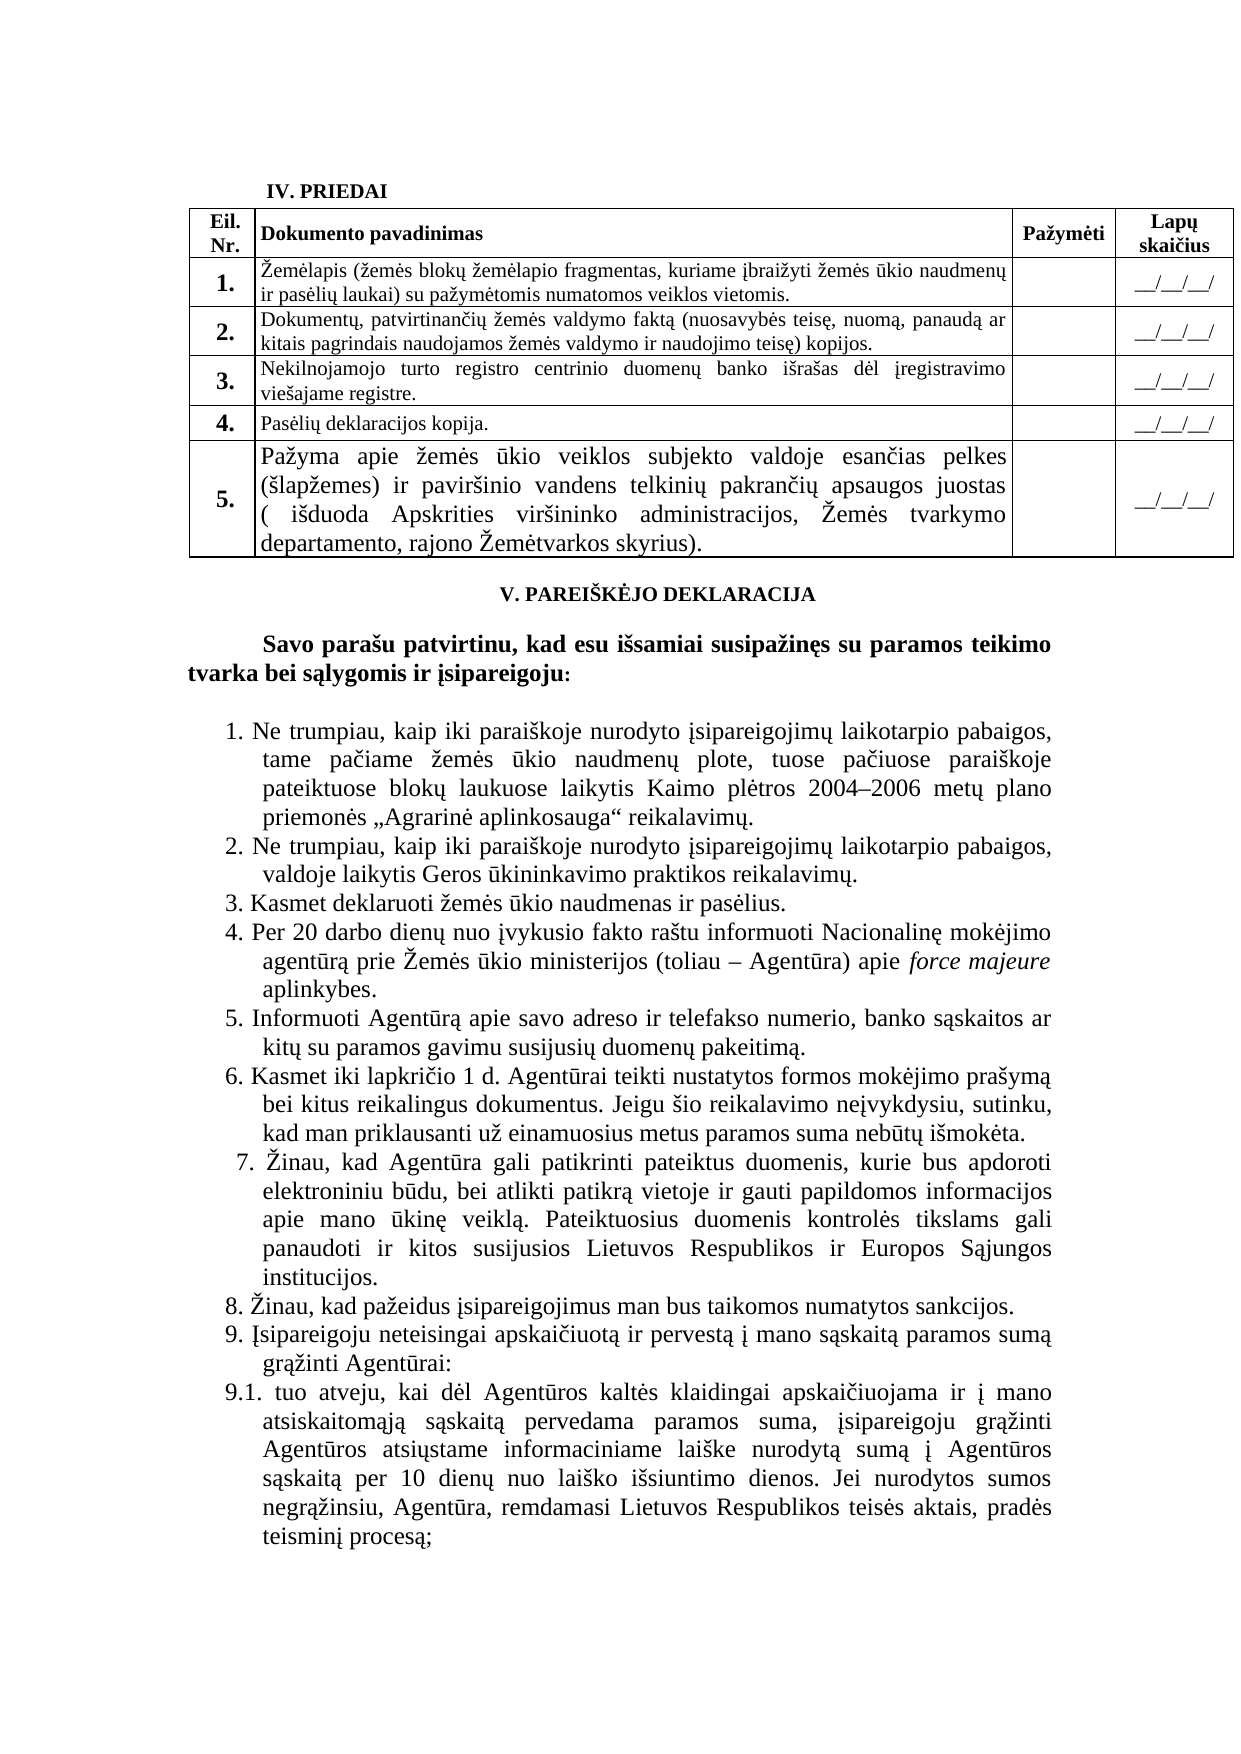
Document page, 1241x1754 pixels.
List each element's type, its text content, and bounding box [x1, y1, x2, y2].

table_cell Dokumento pavadinimas [256, 209, 1012, 257]
text 3. Kasmet deklaruoti žemės ūkio naudmenas ir pasėlius. [187, 888, 1053, 917]
table_cell [1013, 356, 1115, 404]
table_header [189, 179, 255, 207]
text 4. Per 20 darbo dienų nuo įvykusio fakto raštu informuoti Nacionalinę mokėjimo agentūrą prie Žemės ūkio ministerijos (toliau – Agentūra) apie force majeure aplinkybes. [225, 917, 1053, 1003]
table_cell Nekilnojamojo turto registro centrinio duomenų banko išrašas dėl įregistravimo viešajame registre. [256, 356, 1012, 404]
table_cell Eil. Nr. [190, 209, 254, 257]
table_cell __/__/__/ [1116, 441, 1233, 556]
table_header IV. PRIEDAI [255, 179, 1233, 207]
text 2. Ne trumpiau, kaip iki paraiškoje nurodyto įsipareigojimų laikotarpio pabaigos, valdoje laikytis Geros ūkininkavimo praktikos reikalavimų. [225, 831, 1053, 888]
table_cell [1013, 441, 1115, 556]
table_cell Žemėlapis (žemės blokų žemėlapio fragmentas, kuriame įbraižyti žemės ūkio naudmenų ir pasėlių laukai) su pažymėtomis numatomos veiklos vietomis. [256, 258, 1012, 306]
table_cell Pasėlių deklaracijos kopija. [256, 406, 1012, 440]
text 5. Informuoti Agentūrą apie savo adreso ir telefakso numerio, banko sąskaitos ar kitų su paramos gavimu susijusių duomenų pakeitimą. [225, 1003, 1053, 1061]
text V. PAREIŠKĖJO DEKLARACIJA [187, 581, 1053, 606]
table_cell 2. [190, 307, 254, 355]
table_cell Dokumentų, patvirtinančių žemės valdymo faktą (nuosavybės teisę, nuomą, panaudą ar kitais pagrindais naudojamos žemės valdymo ir naudojimo teisę) kopijos. [256, 307, 1012, 355]
table_cell [1013, 406, 1115, 440]
text 9. Įsipareigoju neteisingai apskaičiuotą ir pervestą į mano sąskaitą paramos sumą grąžinti Agentūrai: [225, 1319, 1053, 1377]
table_cell [1013, 258, 1115, 306]
text 8. Žinau, kad pažeidus įsipareigojimus man bus taikomos numatytos sankcijos. [225, 1291, 1053, 1319]
table_cell __/__/__/ [1116, 307, 1233, 355]
text 7. Žinau, kad Agentūra gali patikrinti pateiktus duomenis, kurie bus apdoroti elektroniniu būdu, bei atlikti patikrą vietoje ir gauti papildomos informacijos apie mano ūkinę veiklą. Pateiktuosius duomenis kontrolės tikslams gali panaudoti ir kitos susijusios Lietuvos Respublikos ir Europos Sąjungos institucijos. [225, 1147, 1053, 1291]
table_cell [1013, 307, 1115, 355]
table_cell 4. [190, 406, 254, 440]
text 9.1. tuo atveju, kai dėl Agentūros kaltės klaidingai apskaičiuojama ir į mano atsiskaitomąją sąskaitą pervedama paramos suma, įsipareigoju grąžinti Agentūros atsiųstame informaciniame laiške nurodytą sumą į Agentūros sąskaitą per 10 dienų nuo laiško išsiuntimo dienos. Jei nurodytos sumos negrąžinsiu, Agentūra, remdamasi Lietuvos Respublikos teisės aktais, pradės teisminį procesą; [225, 1377, 1053, 1549]
table_cell 5. [190, 441, 254, 556]
table_cell Pažyma apie žemės ūkio veiklos subjekto valdoje esančias pelkes (šlapžemes) ir paviršinio vandens telkinių pakrančių apsaugos juostas ( išduoda Apskrities viršininko administracijos, Žemės tvarkymo departamento, rajono Žemėtvarkos skyrius). [256, 441, 1012, 556]
text 6. Kasmet iki lapkričio 1 d. Agentūrai teikti nustatytos formos mokėjimo prašymą bei kitus reikalingus dokumentus. Jeigu šio reikalavimo neįvykdysiu, sutinku, kad man priklausanti už einamuosius metus paramos suma nebūtų išmokėta. [225, 1061, 1053, 1147]
table_cell 3. [190, 356, 254, 404]
table_cell 1. [190, 258, 254, 306]
text 1. Ne trumpiau, kaip iki paraiškoje nurodyto įsipareigojimų laikotarpio pabaigos, tame pačiame žemės ūkio naudmenų plote, tuose pačiuose paraiškoje pateiktuose blokų laukuose laikytis Kaimo plėtros 2004–2006 metų plano priemonės „Agrarinė aplinkosauga“ reikalavimų. [225, 716, 1053, 831]
table_cell Lapų skaičius [1116, 209, 1233, 257]
table_cell __/__/__/ [1116, 258, 1233, 306]
table_cell __/__/__/ [1116, 356, 1233, 404]
text Savo parašu patvirtinu, kad esu išsamiai susipažinęs su paramos teikimo tvarka bei sąlygomis ir įsipareigoju: [187, 629, 1053, 687]
table_cell Pažymėti [1013, 209, 1115, 257]
table_cell __/__/__/ [1116, 406, 1233, 440]
